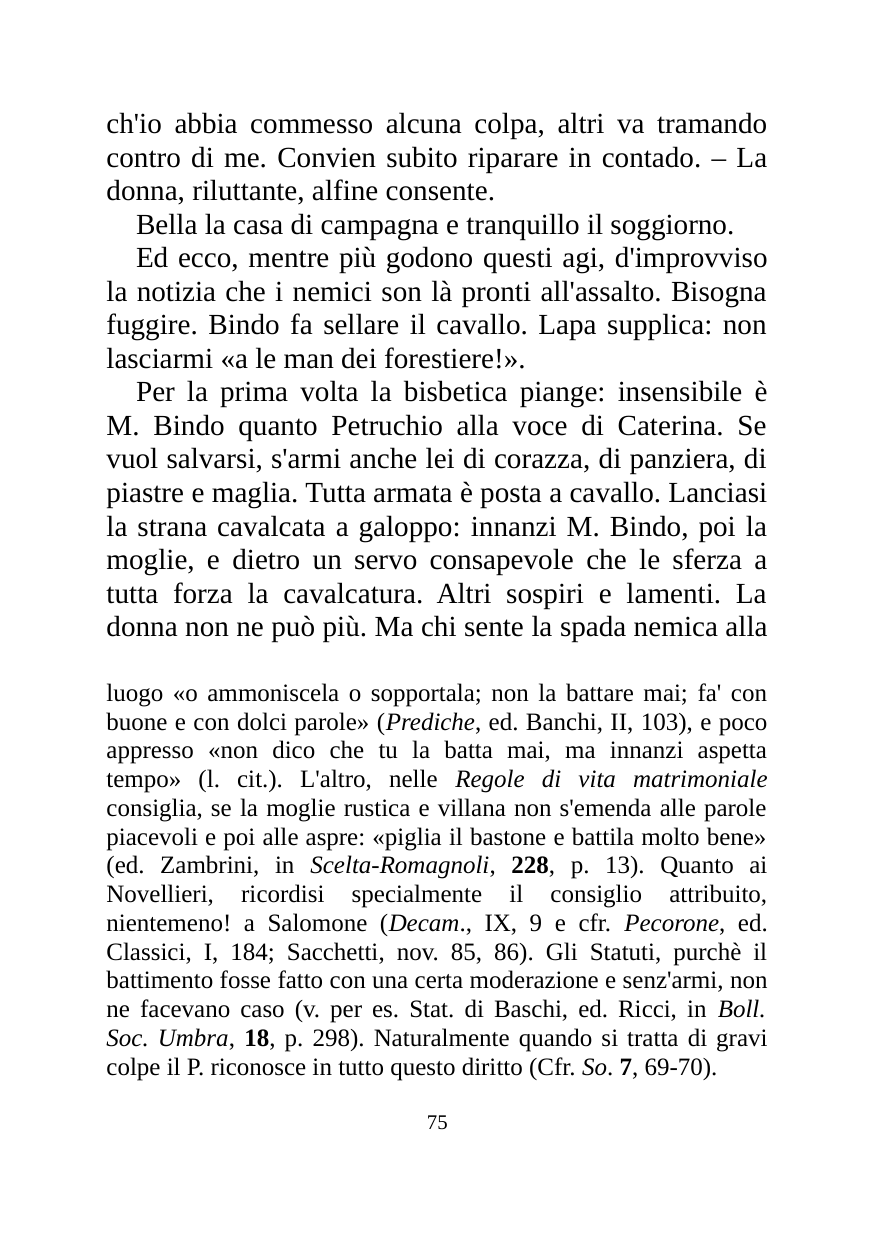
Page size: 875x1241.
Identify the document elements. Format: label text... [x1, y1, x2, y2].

text Bella la casa di campagna e tranquillo il soggiorno. [106, 207, 768, 240]
text luogo «o ammoniscela o sopportala; non la battare mai; fa' con buone e con dolci parole» (Prediche, ed. Banchi, II, 103), e poco appresso «non dico che tu la batta mai, ma innanzi aspetta tempo» (l. cit.). L'altro, nelle Regole di vita matrimoniale consiglia, se la moglie rustica e villana non s'emenda alle parole piacevoli e poi alle aspre: «piglia il bastone e battila molto bene» (ed. Zambrini, in Scelta-Romagnoli, 228, p. 13). Quanto ai Novellieri, ricordisi specialmente il consiglio attribuito, nientemeno! a Salomone (Decam., IX, 9 e cfr. Pecorone, ed. Classici, I, 184; Sacchetti, nov. 85, 86). Gli Statuti, purchè il battimento fosse fatto con una certa moderazione e senz'armi, non ne facevano caso (v. per es. Stat. di Baschi, ed. Ricci, in Boll. Soc. Umbra, 18, p. 298). Naturalmente quando si tratta di gravi colpe il P. riconosce in tutto questo diritto (Cfr. So. 7, 69-70). [106, 678, 768, 1080]
text Per la prima volta la bisbetica piange: insensibile è M. Bindo quanto Petruchio alla voce di Caterina. Se vuol salvarsi, s'armi anche lei di corazza, di panziera, di piastre e maglia. Tutta armata è posta a cavallo. Lanciasi la strana cavalcata a galoppo: innanzi M. Bindo, poi la moglie, e dietro un servo consapevole che le sferza a tutta forza la cavalcatura. Altri sospiri e lamenti. La donna non ne può più. Ma chi sente la spada nemica alla [106, 374, 768, 643]
text Ed ecco, mentre più godono questi agi, d'improvviso la notizia che i nemici son là pronti all'assalto. Bisogna fuggire. Bindo fa sellare il cavallo. Lapa supplica: non lasciarmi «a le man dei forestiere!». [106, 240, 768, 374]
text ch'io abbia commesso alcuna colpa, altri va tramando contro di me. Convien subito riparare in contado. – La donna, riluttante, alfine consente. [106, 106, 768, 207]
